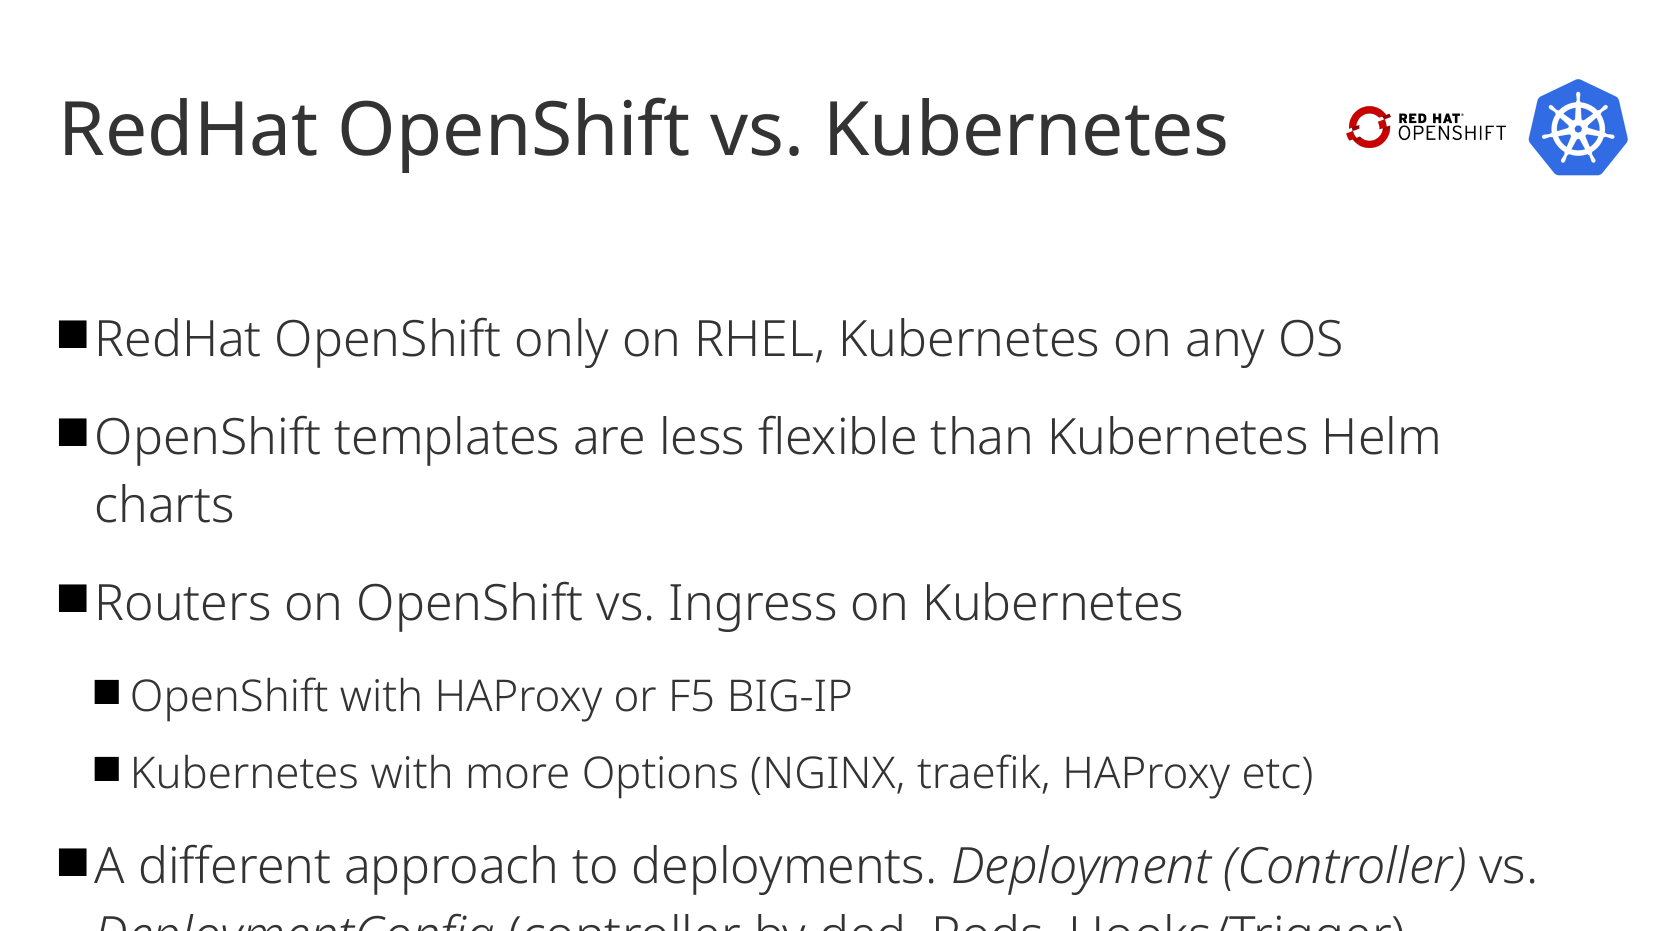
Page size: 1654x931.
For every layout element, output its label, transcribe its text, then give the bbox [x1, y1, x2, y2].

picture [1346, 106, 1506, 148]
title RedHat OpenShift vs. Kubernetes [59, 59, 1595, 178]
picture [1526, 76, 1630, 178]
list RedHat OpenShift only on RHEL, Kubernetes on any OS OpenShift templates are less flexible than Kubernetes Helm charts Routers on OpenShift vs. Ingress on Kubernetes OpenShift with HAProxy or F5 BIG-IP Kubernetes with more Options (NGINX, traefik, HAProxy etc) A different approach to deployments. Deployment (Controller) vs. DeploymentConfig (controller by ded. Pods, Hooks/Trigger) [59, 303, 1595, 701]
